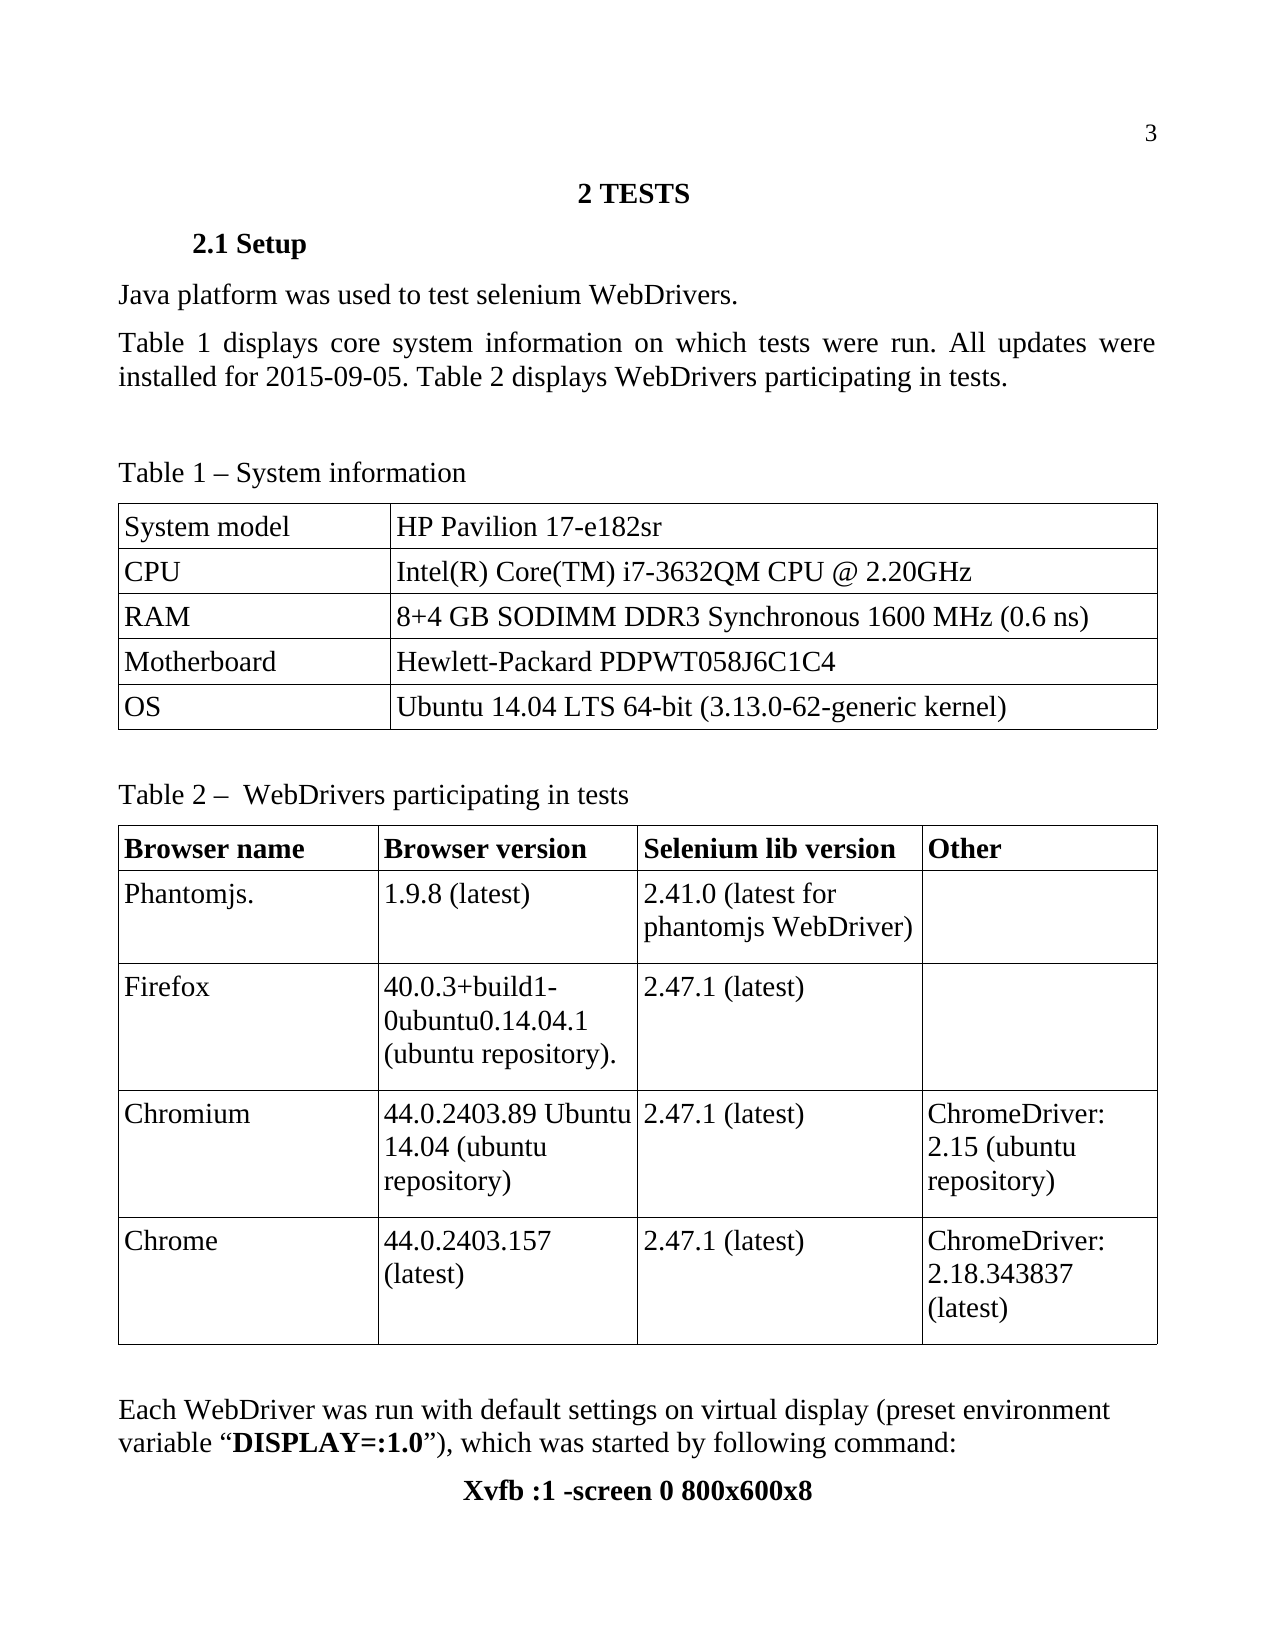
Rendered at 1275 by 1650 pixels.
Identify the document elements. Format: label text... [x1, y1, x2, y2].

table_cell 44.0.2403.157 (latest) [379, 1218, 637, 1343]
table_cell 44.0.2403.89 Ubuntu 14.04 (ubuntu repository) [379, 1091, 637, 1217]
text Table 1 displays core system information on which tests were run. All updates were installed for 2015-09-05. Table 2 displays WebDrivers participating in tests. [118, 325, 1157, 392]
table_header Browser version [379, 826, 637, 870]
table_cell [923, 871, 1157, 963]
table_header Browser name [119, 826, 378, 870]
text Java platform was used to test selenium WebDrivers. [118, 277, 1157, 311]
table_header Other [923, 826, 1157, 870]
table_cell 2.47.1 (latest) [638, 1091, 922, 1217]
table_cell 8+4 GB SODIMM DDR3 Synchronous 1600 MHz (0.6 ns) [391, 594, 1157, 638]
table_cell Intel(R) Core(TM) i7-3632QM CPU @ 2.20GHz [391, 549, 1157, 593]
text Xvfb :1 -screen 0 800x600x8 [118, 1473, 1157, 1507]
table_cell ChromeDriver: 2.18.343837 (latest) [923, 1218, 1157, 1343]
text Each WebDriver was run with default settings on virtual display (preset environment variable “DISPLAY=:1.0”), which was started by following command: [118, 1392, 1157, 1459]
text Table 2 – WebDrivers participating in tests [118, 777, 1157, 810]
table_cell Chrome [119, 1218, 378, 1343]
table_cell Motherboard [119, 639, 390, 683]
table_header HP Pavilion 17-e182sr [391, 504, 1157, 548]
table_cell ChromeDriver: 2.15 (ubuntu repository) [923, 1091, 1157, 1217]
table_header Selenium lib version [638, 826, 922, 870]
table_cell 40.0.3+build1-0ubuntu0.14.04.1 (ubuntu repository). [379, 964, 637, 1090]
text Table 1 – System information [118, 455, 1157, 488]
table_cell Ubuntu 14.04 LTS 64-bit (3.13.0-62-generic kernel) [391, 685, 1157, 728]
subtitle 2 TESTS [118, 176, 1157, 210]
table_cell CPU [119, 549, 390, 593]
table_cell Phantomjs. [119, 871, 378, 963]
table_cell [923, 964, 1157, 1090]
table_cell 2.41.0 (latest for phantomjs WebDriver) [638, 871, 922, 963]
table_header System model [119, 504, 390, 548]
table_cell 2.47.1 (latest) [638, 1218, 922, 1343]
table_cell OS [119, 685, 390, 728]
table_cell 1.9.8 (latest) [379, 871, 637, 963]
table_cell Firefox [119, 964, 378, 1090]
table_cell Hewlett-Packard PDPWT058J6C1C4 [391, 639, 1157, 683]
table_cell RAM [119, 594, 390, 638]
subtitle 2.1 Setup [192, 227, 1157, 260]
table_cell 2.47.1 (latest) [638, 964, 922, 1090]
table_cell Chromium [119, 1091, 378, 1217]
